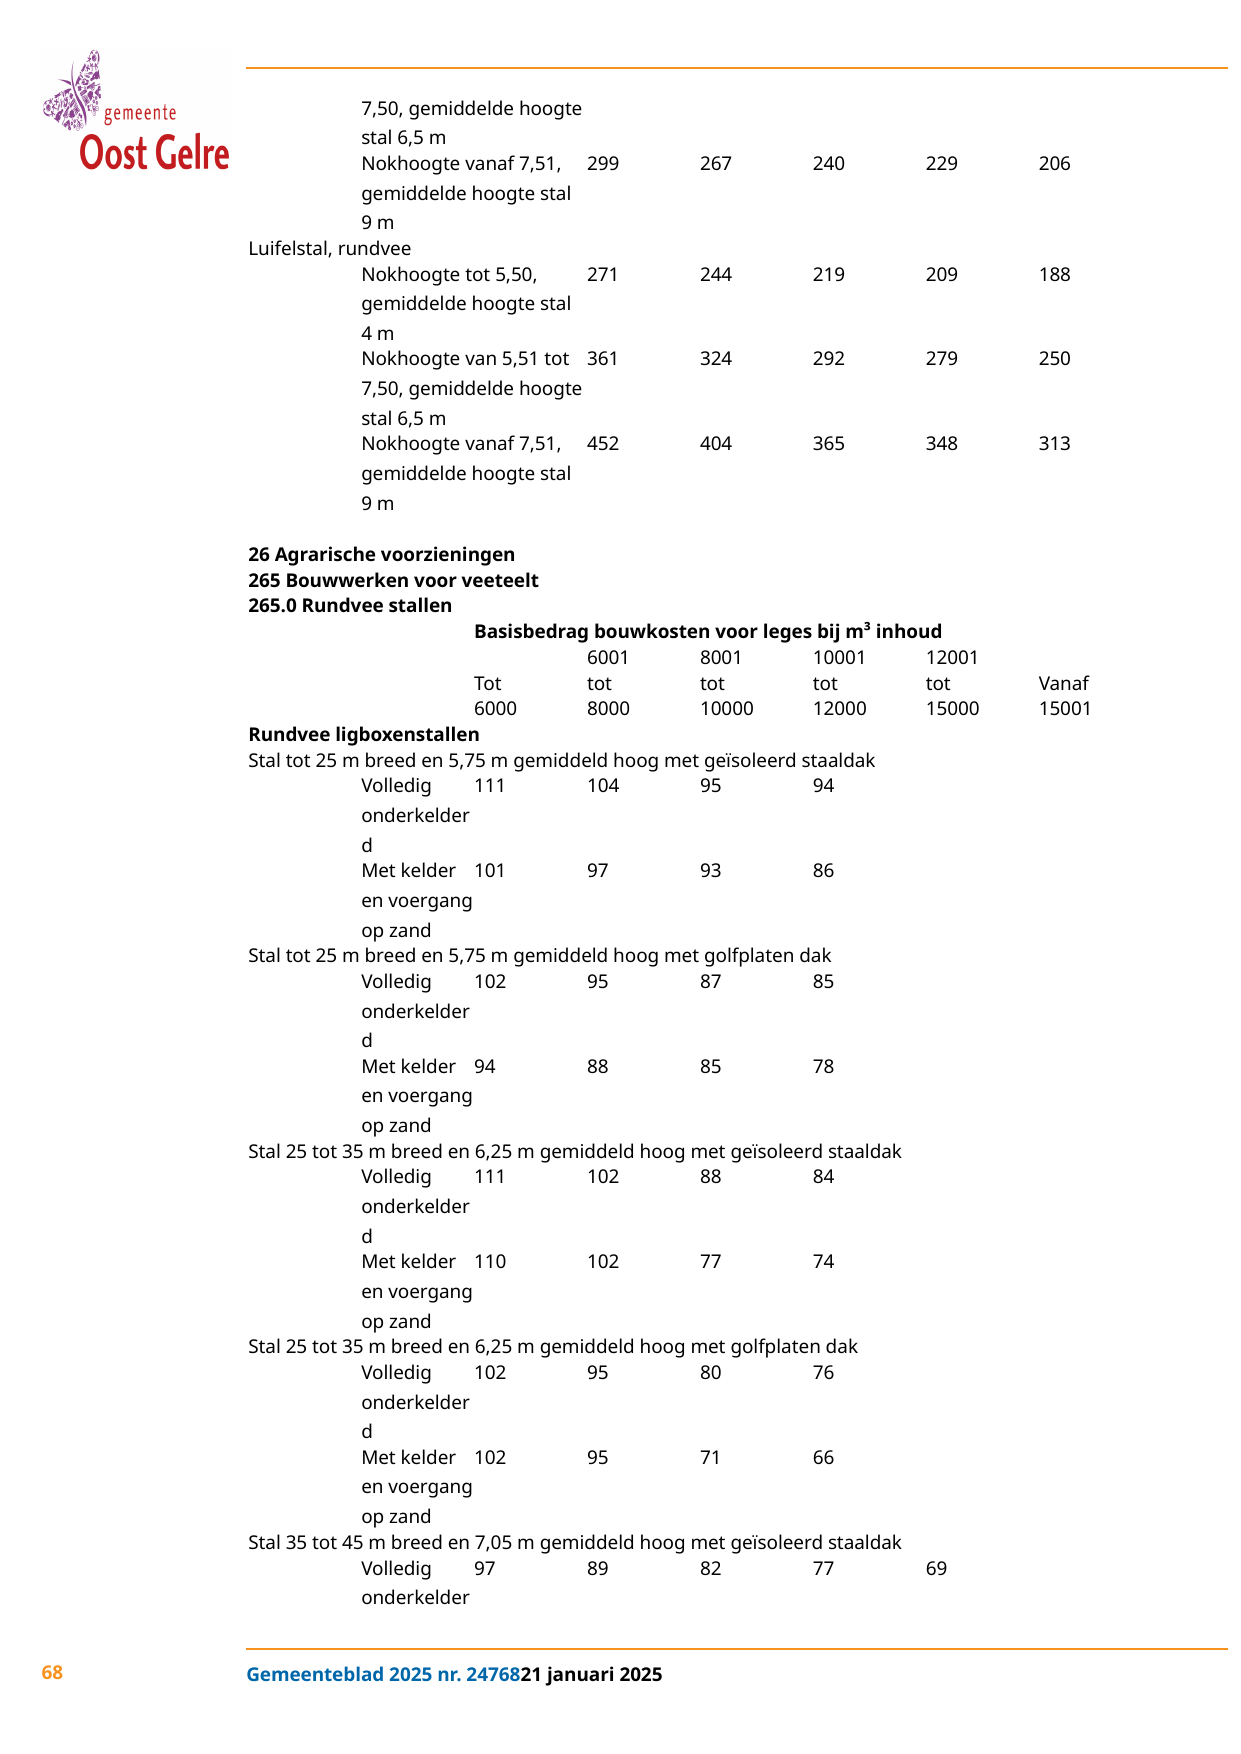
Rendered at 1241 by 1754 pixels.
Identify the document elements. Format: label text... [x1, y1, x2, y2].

table_cell 102 [587, 1164, 700, 1249]
table_cell [248, 1053, 361, 1138]
table_cell Nokhoogte tot 5,50, gemiddelde hoogte stal 4 m [361, 261, 587, 346]
table_cell tot [700, 670, 813, 696]
table_cell [587, 593, 700, 618]
table_cell [813, 721, 926, 747]
table_cell 219 [813, 261, 926, 346]
table_cell [926, 773, 1038, 858]
table_cell [1039, 515, 1152, 541]
table_cell [1039, 1359, 1152, 1444]
table_cell [700, 515, 813, 541]
table_cell 76 [813, 1359, 926, 1444]
table_cell [248, 1249, 361, 1333]
table_cell Stal 25 tot 35 m breed en 6,25 m gemiddeld hoog met geïsoleerd staaldak [248, 1138, 1038, 1164]
table_cell [1039, 1444, 1152, 1529]
table_cell [248, 858, 361, 942]
table_cell [926, 593, 1038, 618]
table_cell [248, 261, 361, 346]
table_cell Stal tot 25 m breed en 5,75 m gemiddeld hoog met golfplaten dak [248, 943, 1038, 968]
table_cell 7,50, gemiddelde hoogte stal 6,5 m [361, 95, 587, 150]
table_cell [926, 1359, 1038, 1444]
table_cell [926, 235, 1038, 261]
table_cell 404 [700, 431, 813, 515]
table_cell 94 [813, 773, 926, 858]
table_cell [474, 235, 587, 261]
table_cell [248, 431, 361, 515]
table_cell [248, 618, 361, 644]
table_cell [587, 721, 700, 747]
table_cell Volledig onderkelderd [361, 1164, 474, 1249]
table_cell 66 [813, 1444, 926, 1529]
picture [41, 47, 231, 172]
table_cell 77 [700, 1249, 813, 1333]
table_cell [248, 1555, 361, 1610]
table_cell [1039, 618, 1152, 644]
table_cell 26 Agrarische voorzieningen [248, 541, 587, 567]
table_cell 206 [1039, 150, 1152, 235]
table_cell [248, 346, 361, 431]
table_cell [926, 1053, 1038, 1138]
table_cell 102 [474, 968, 587, 1053]
table_cell 292 [813, 346, 926, 431]
table_cell [248, 95, 361, 150]
table_cell 240 [813, 150, 926, 235]
table_cell [248, 773, 361, 858]
table_cell 89 [587, 1555, 700, 1610]
table_cell 97 [587, 858, 700, 942]
table_cell 82 [700, 1555, 813, 1610]
table_cell Stal 25 tot 35 m breed en 6,25 m gemiddeld hoog met golfplaten dak [248, 1334, 1038, 1359]
table_cell Met kelder en voergang op zand [361, 1249, 474, 1333]
table_cell 95 [587, 1359, 700, 1444]
table_cell [587, 95, 700, 150]
table_cell [700, 593, 813, 618]
table_cell 77 [813, 1555, 926, 1610]
table_cell 6000 [474, 696, 587, 721]
table_cell Met kelder en voergang op zand [361, 1444, 474, 1529]
table_cell [248, 1164, 361, 1249]
table_cell [1039, 721, 1152, 747]
table_cell Met kelder en voergang op zand [361, 858, 474, 942]
table_cell [700, 541, 813, 567]
table_cell [813, 593, 926, 618]
table_cell 95 [700, 773, 813, 858]
table_cell [700, 567, 813, 593]
table_cell 80 [700, 1359, 813, 1444]
table_cell [361, 696, 474, 721]
table_cell [926, 1249, 1038, 1333]
table_cell [926, 968, 1038, 1053]
table_cell tot [813, 670, 926, 696]
table_cell [926, 567, 1038, 593]
table_cell 250 [1039, 346, 1152, 431]
table_cell Vanaf [1039, 670, 1152, 696]
table_cell 104 [587, 773, 700, 858]
table_cell 299 [587, 150, 700, 235]
table_cell [1039, 1164, 1152, 1249]
table_cell [1039, 1249, 1152, 1333]
table_cell Nokhoogte van 5,51 tot 7,50, gemiddelde hoogte stal 6,5 m [361, 346, 587, 431]
table_cell [926, 515, 1038, 541]
table_cell [1039, 541, 1152, 567]
table_cell tot [587, 670, 700, 696]
table_cell [1039, 943, 1152, 968]
table_cell [1039, 1053, 1152, 1138]
table_cell 15001 [1039, 696, 1152, 721]
table_cell [926, 858, 1038, 942]
table_cell 85 [813, 968, 926, 1053]
table_cell [813, 95, 926, 150]
table_cell 10001 [813, 644, 926, 670]
table_cell [248, 1359, 361, 1444]
table_cell [1039, 773, 1152, 858]
table_cell [1039, 858, 1152, 942]
table_cell [248, 968, 361, 1053]
table_cell 265 Bouwwerken voor veeteelt [248, 567, 700, 593]
table_cell [926, 1444, 1038, 1529]
table_cell [248, 1444, 361, 1529]
table_cell [248, 644, 361, 670]
table_cell 88 [587, 1053, 700, 1138]
table_cell Stal 35 tot 45 m breed en 7,05 m gemiddeld hoog met geïsoleerd staaldak [248, 1529, 1038, 1555]
table_cell Basisbedrag bouwkosten voor leges bij m³ inhoud [474, 618, 1038, 644]
table_cell 271 [587, 261, 700, 346]
table_cell Luifelstal, rundvee [248, 235, 474, 261]
table_cell 94 [474, 1053, 587, 1138]
table_cell 452 [587, 431, 700, 515]
table_cell 244 [700, 261, 813, 346]
table_cell [1039, 968, 1152, 1053]
table_cell 111 [474, 773, 587, 858]
table_cell Tot [474, 670, 587, 696]
table_cell [1039, 1529, 1152, 1555]
table_cell Rundvee ligboxenstallen [248, 721, 587, 747]
table_cell 74 [813, 1249, 926, 1333]
table_cell [587, 235, 700, 261]
table_cell [1039, 644, 1152, 670]
table_cell 110 [474, 1249, 587, 1333]
table_cell [926, 1164, 1038, 1249]
table_cell 86 [813, 858, 926, 942]
table_cell Stal tot 25 m breed en 5,75 m gemiddeld hoog met geïsoleerd staaldak [248, 747, 1038, 773]
table_cell 111 [474, 1164, 587, 1249]
table_cell [1039, 593, 1152, 618]
table_cell 95 [587, 1444, 700, 1529]
table_cell Nokhoogte vanaf 7,51, gemiddelde hoogte stal 9 m [361, 431, 587, 515]
table_cell [700, 95, 813, 150]
table_cell [700, 721, 813, 747]
table_cell 84 [813, 1164, 926, 1249]
table_cell [587, 515, 700, 541]
table_cell [248, 515, 361, 541]
table_cell 8000 [587, 696, 700, 721]
table_cell [813, 541, 926, 567]
table_cell [926, 541, 1038, 567]
table_cell Volledig onderkelderd [361, 968, 474, 1053]
table_cell 348 [926, 431, 1038, 515]
table_cell 313 [1039, 431, 1152, 515]
table_cell [248, 150, 361, 235]
table_cell 102 [474, 1444, 587, 1529]
table_cell [361, 618, 474, 644]
table_cell [1039, 95, 1152, 150]
table_cell 102 [474, 1359, 587, 1444]
table_cell Volledig onderkelderd [361, 773, 474, 858]
table_cell 229 [926, 150, 1038, 235]
table_cell 71 [700, 1444, 813, 1529]
table_cell [813, 515, 926, 541]
table_cell [361, 515, 474, 541]
table_cell [474, 644, 587, 670]
table_cell 8001 [700, 644, 813, 670]
table_cell 12001 [926, 644, 1038, 670]
table_cell [248, 696, 361, 721]
table_cell [700, 235, 813, 261]
table_cell [926, 721, 1038, 747]
table_cell 6001 [587, 644, 700, 670]
table_cell [1039, 1334, 1152, 1359]
table_cell [1039, 747, 1152, 773]
table_cell 101 [474, 858, 587, 942]
table_cell [248, 670, 361, 696]
table_cell 88 [700, 1164, 813, 1249]
table_cell 265.0 Rundvee stallen [248, 593, 587, 618]
table_cell 209 [926, 261, 1038, 346]
table_cell 15000 [926, 696, 1038, 721]
table_cell Volledig onderkelder [361, 1555, 474, 1610]
table_cell [474, 515, 587, 541]
table_cell 361 [587, 346, 700, 431]
table_cell 12000 [813, 696, 926, 721]
table_cell tot [926, 670, 1038, 696]
table_cell 279 [926, 346, 1038, 431]
table_cell [1039, 1138, 1152, 1164]
table_cell 97 [474, 1555, 587, 1610]
table_cell 69 [926, 1555, 1038, 1610]
table_cell [361, 644, 474, 670]
table_cell Volledig onderkelderd [361, 1359, 474, 1444]
table_cell [926, 95, 1038, 150]
table_cell [813, 235, 926, 261]
table_cell 78 [813, 1053, 926, 1138]
table_cell [1039, 1555, 1152, 1610]
table_cell [1039, 235, 1152, 261]
table_cell [813, 567, 926, 593]
table_cell [361, 670, 474, 696]
table_cell 85 [700, 1053, 813, 1138]
table_cell 188 [1039, 261, 1152, 346]
table_cell 10000 [700, 696, 813, 721]
table_cell [587, 541, 700, 567]
table_cell Nokhoogte vanaf 7,51, gemiddelde hoogte stal 9 m [361, 150, 587, 235]
table_cell 102 [587, 1249, 700, 1333]
table_cell 365 [813, 431, 926, 515]
table_cell 95 [587, 968, 700, 1053]
table_cell 267 [700, 150, 813, 235]
table_cell [1039, 567, 1152, 593]
table_cell Met kelder en voergang op zand [361, 1053, 474, 1138]
table_cell 93 [700, 858, 813, 942]
table_cell 87 [700, 968, 813, 1053]
table_cell 324 [700, 346, 813, 431]
